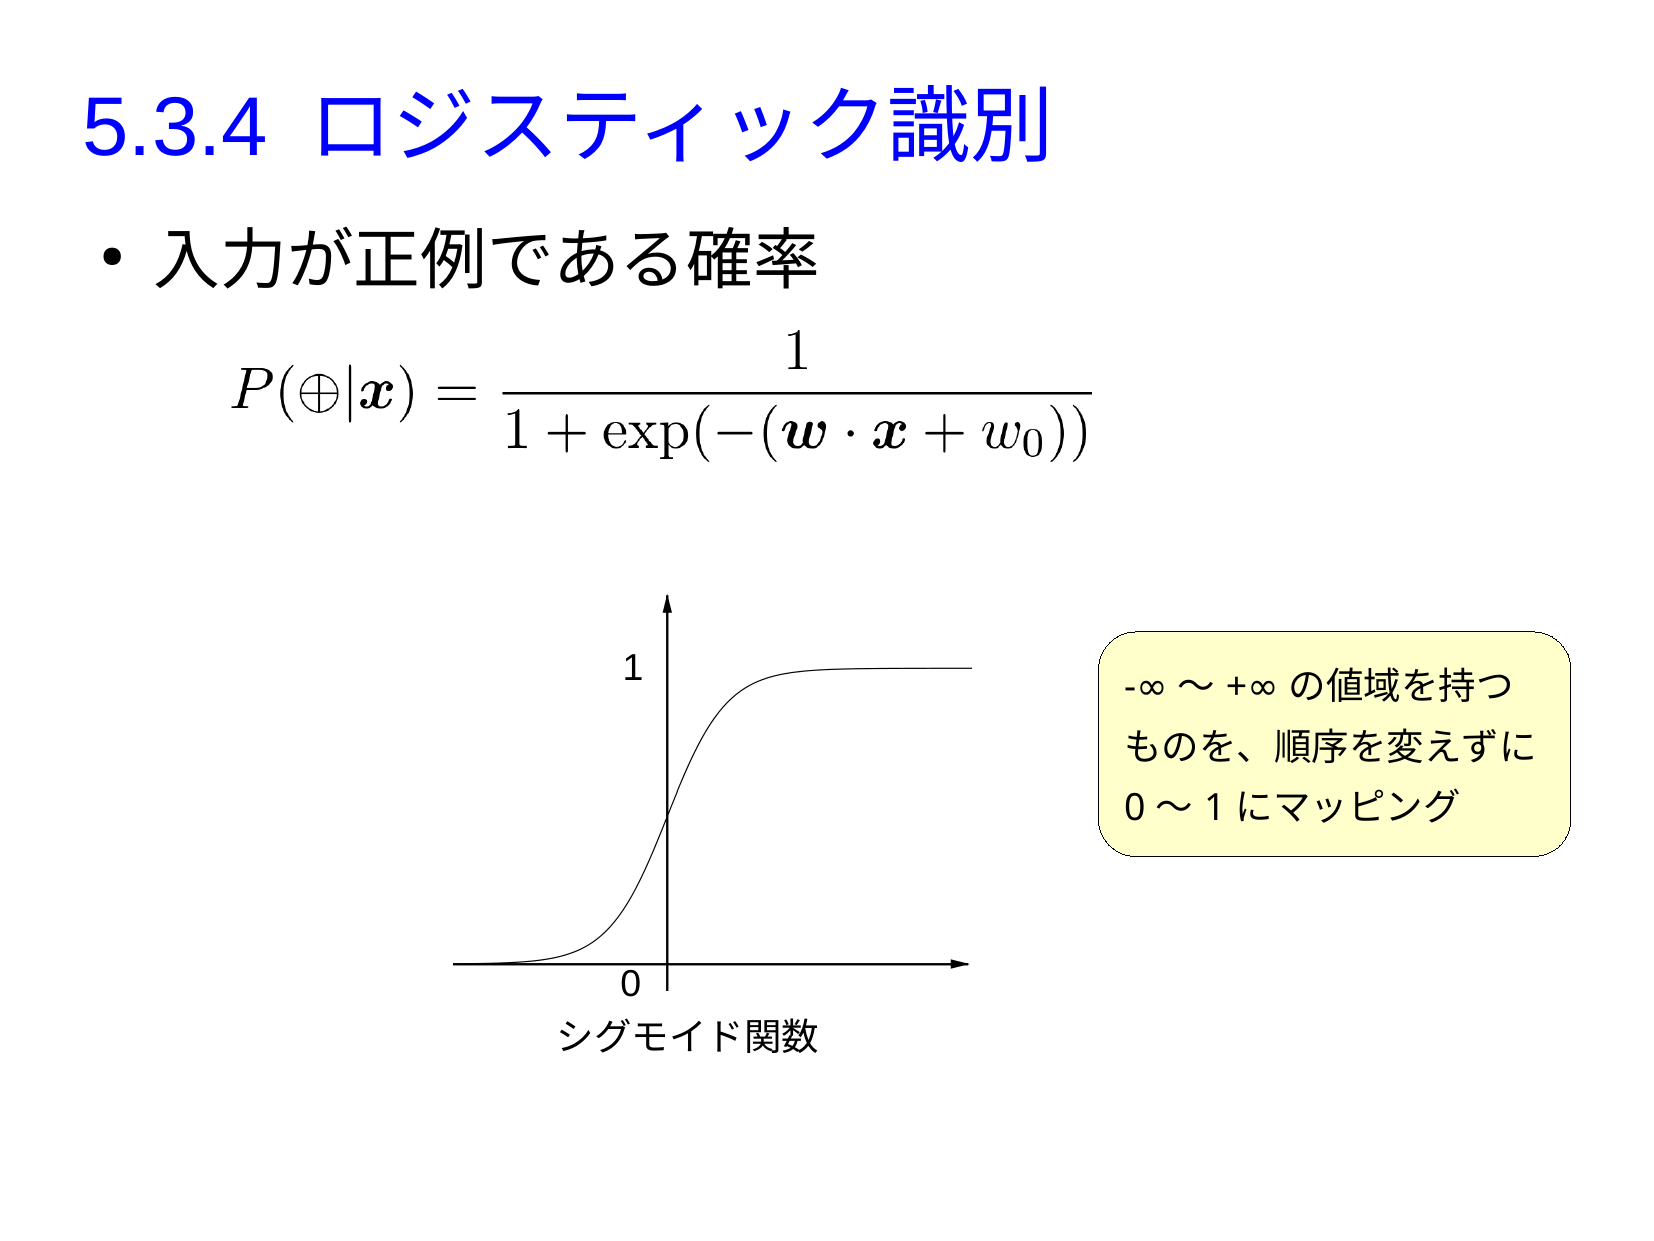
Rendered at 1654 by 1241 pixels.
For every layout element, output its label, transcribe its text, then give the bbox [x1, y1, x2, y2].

list 入力が正例である確率 [82, 212, 1571, 1010]
text_box -∞～+∞の値域を持つ ものを、順序を変えずに 0～1にマッピング [1098, 631, 1571, 857]
text_box 0 [605, 955, 656, 1013]
text_box 1 [607, 639, 659, 696]
picture [453, 591, 972, 991]
title 5.3.4 ロジスティック識別 [82, 49, 1571, 198]
picture [231, 330, 1092, 462]
text_box シグモイド関数 [541, 999, 835, 1071]
